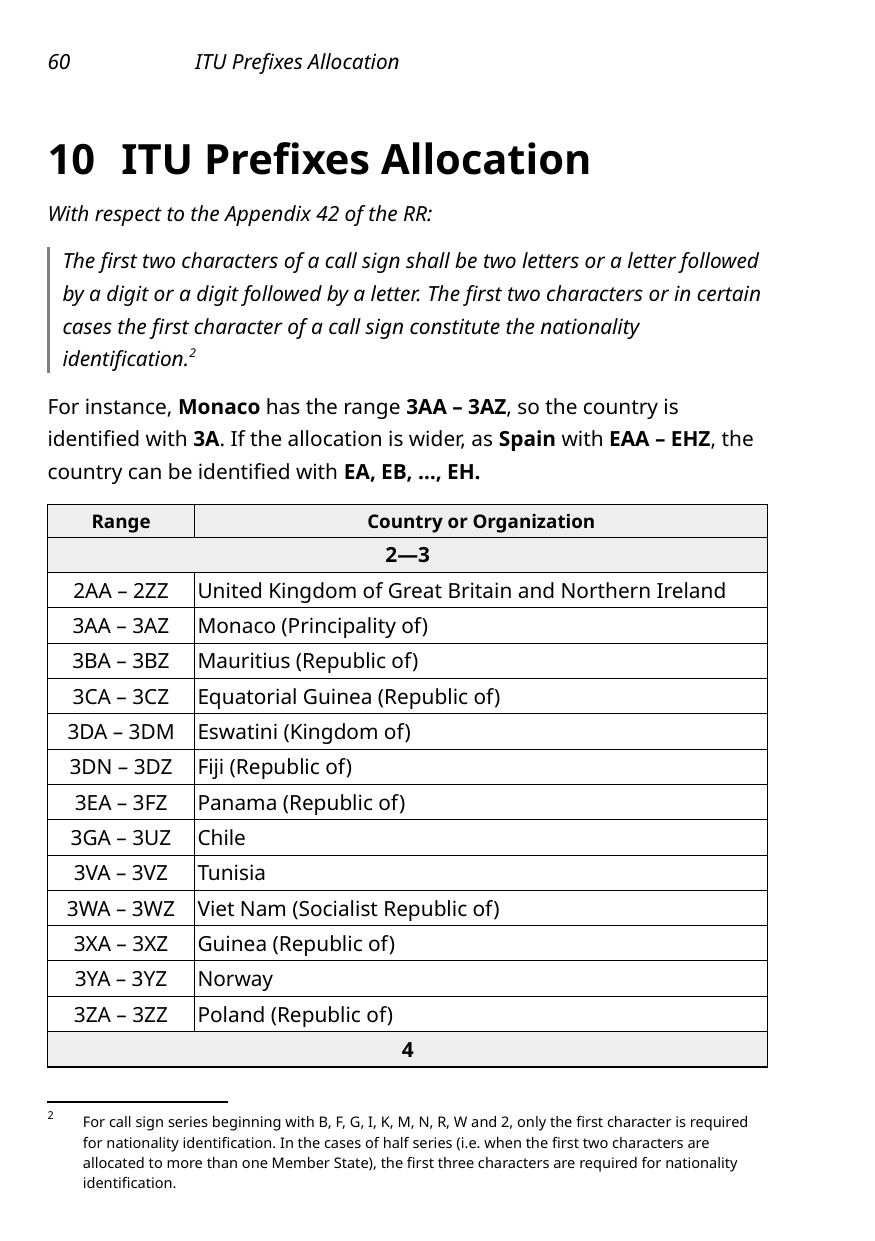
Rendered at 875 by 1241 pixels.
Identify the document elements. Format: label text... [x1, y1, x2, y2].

table_cell 2—3 [48, 538, 767, 572]
subtitle ITU Prefixes Allocation [47, 130, 768, 187]
table_cell Poland (Republic of) [195, 997, 767, 1031]
table_cell Equatorial Guinea (Republic of) [195, 679, 767, 713]
table_cell 4 [48, 1032, 767, 1066]
text For instance, Monaco has the range 3AA – 3AZ, so the country is identified with 3A. If the allocation is wider, as Spain with EAA – EHZ, the country can be identified with EA, EB, …, EH. [47, 392, 768, 486]
table_cell Norway [195, 961, 767, 996]
table_cell Chile [195, 820, 767, 854]
text The first two characters of a call sign shall be two letters or a letter followed by a digit or a digit followed by a letter. The first two characters or in certain cases the first character of a call sign constitute the nationality identification. [50, 247, 768, 373]
table_cell Guinea (Republic of) [195, 926, 767, 960]
table_cell United Kingdom of Great Britain and Northern Ireland [195, 573, 767, 607]
table_header Country or Organization [195, 505, 767, 537]
table_cell 3AA – 3AZ [48, 608, 194, 643]
text With respect to the Appendix 42 of the RR: [47, 199, 768, 228]
table_cell Tunisia [195, 856, 767, 890]
table_cell 3ZA – 3ZZ [48, 997, 194, 1031]
table_cell 3YA – 3YZ [48, 961, 194, 996]
table_cell 3VA – 3VZ [48, 856, 194, 890]
table_cell Eswatini (Kingdom of) [195, 714, 767, 748]
table_cell Mauritius (Republic of) [195, 644, 767, 678]
table_cell Viet Nam (Socialist Republic of) [195, 891, 767, 925]
text For call sign series beginning with B, F, G, I, K, M, N, R, W and 2, only the first character is required for nationality identification. In the cases of half series (i.e. when the first two characters are allocated to more than one Member State), the first three characters are required for nationality identification. [47, 1108, 768, 1193]
table_cell 3BA – 3BZ [48, 644, 194, 678]
table_cell 3DN – 3DZ [48, 750, 194, 784]
table_cell 3EA – 3FZ [48, 785, 194, 819]
table_cell 3XA – 3XZ [48, 926, 194, 960]
table_cell Monaco (Principality of) [195, 608, 767, 643]
table_cell Fiji (Republic of) [195, 750, 767, 784]
table_cell 3CA – 3CZ [48, 679, 194, 713]
table_cell 2AA – 2ZZ [48, 573, 194, 607]
table_header Range [48, 505, 194, 537]
table_cell 3DA – 3DM [48, 714, 194, 748]
table_cell Panama (Republic of) [195, 785, 767, 819]
table_cell 3GA – 3UZ [48, 820, 194, 854]
table_cell 3WA – 3WZ [48, 891, 194, 925]
